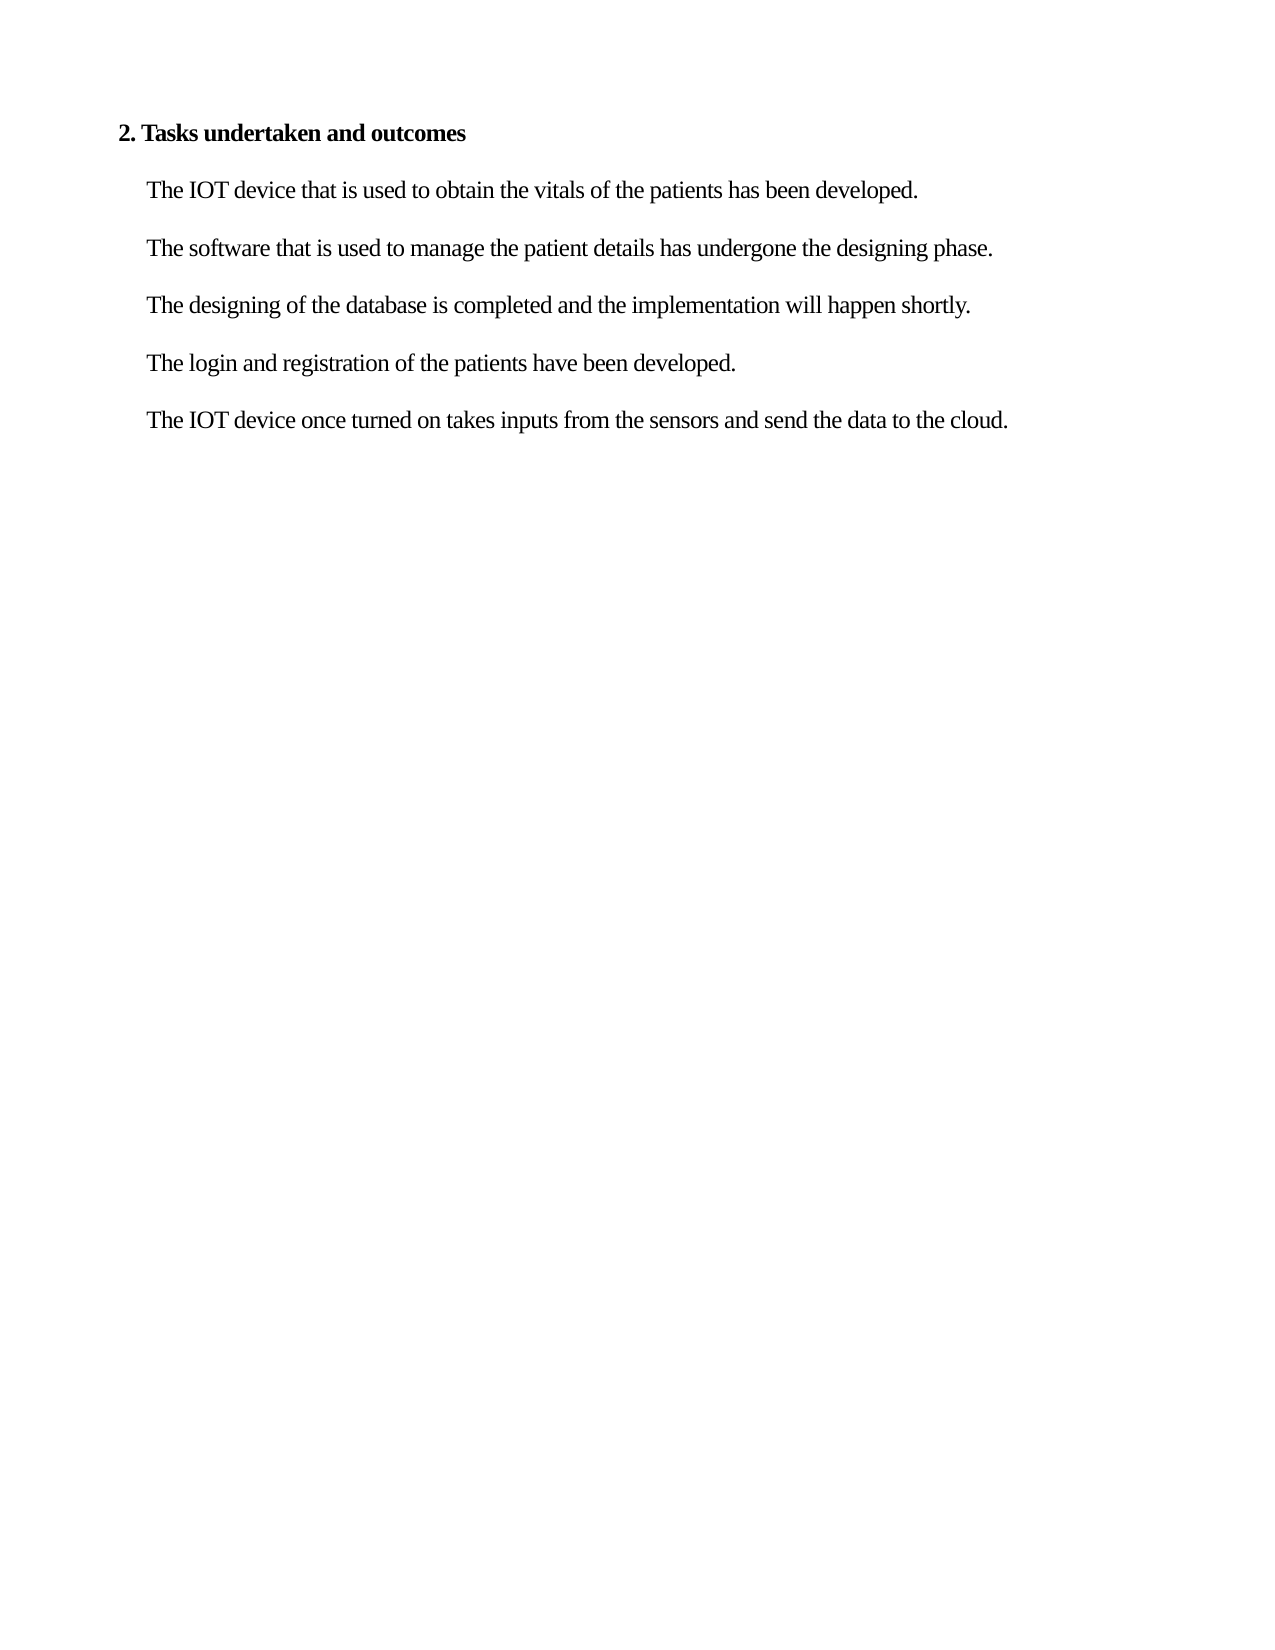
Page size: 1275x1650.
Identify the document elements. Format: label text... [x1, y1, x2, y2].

text 2. Tasks undertaken and outcomes [118, 118, 1157, 147]
text The login and registration of the patients have been developed. [146, 348, 1157, 377]
text The IOT device once turned on takes inputs from the sensors and send the data to the cloud. [146, 406, 1157, 434]
text The designing of the database is completed and the implementation will happen shortly. [146, 291, 1157, 319]
text The IOT device that is used to obtain the vitals of the patients has been developed. [146, 176, 1157, 204]
text The software that is used to manage the patient details has undergone the designing phase. [146, 233, 1157, 262]
